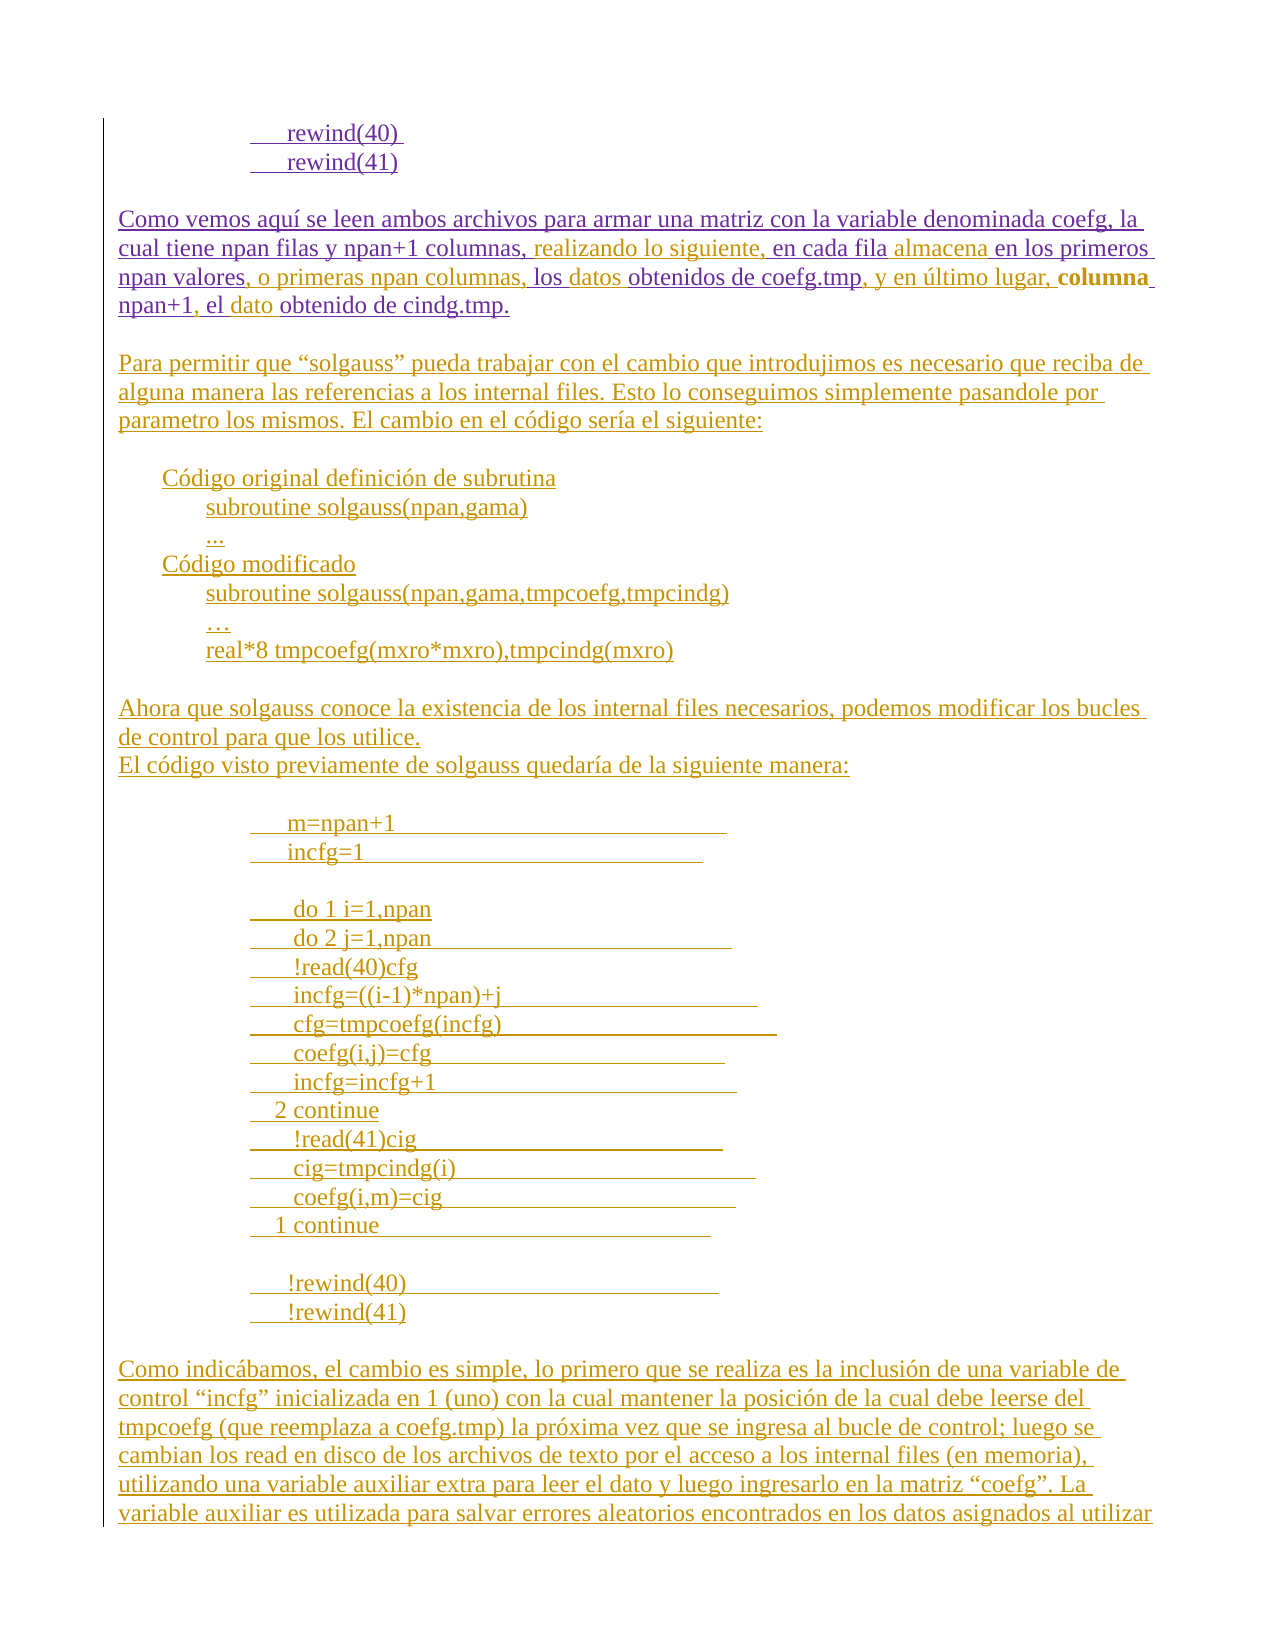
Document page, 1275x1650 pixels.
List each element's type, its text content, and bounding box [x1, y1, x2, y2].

text subroutine solgauss(npan,gama) [206, 492, 1157, 521]
text Código original definición de subrutina [162, 463, 1157, 492]
text coefg(i,m)=cig [249, 1182, 1157, 1211]
text !rewind(41) [249, 1297, 1157, 1326]
text real*8 tmpcoefg(mxro*mxro),tmpcindg(mxro) [206, 636, 1157, 664]
text Para permitir que “solgauss” pueda trabajar con el cambio que introdujimos es necesario que reciba de alguna manera las referencias a los internal files. Esto lo conseguimos simplemente pasandole por parametro los mismos. El cambio en el código sería el siguiente: [118, 348, 1157, 434]
text rewind(41) [249, 147, 1157, 176]
text cig=tmpcindg(i) [249, 1153, 1157, 1182]
text coefg(i,j)=cfg [249, 1038, 1157, 1067]
text do 2 j=1,npan [249, 923, 1157, 952]
text subroutine solgauss(npan,gama,tmpcoefg,tmpcindg) [206, 578, 1157, 607]
text do 1 i=1,npan [249, 894, 1157, 923]
text Código modificado [162, 549, 1157, 578]
text incfg=incfg+1 [249, 1067, 1157, 1096]
text 2 continue [249, 1096, 1157, 1124]
text incfg=((i-1)*npan)+j [249, 981, 1157, 1009]
text … [206, 607, 1157, 636]
text incfg=1 [249, 837, 1157, 866]
text cfg=tmpcoefg(incfg) [249, 1009, 1157, 1038]
text !rewind(40) [249, 1268, 1157, 1297]
text !read(40)cfg [249, 952, 1157, 981]
text Ahora que solgauss conoce la existencia de los internal files necesarios, podemos modificar los bucles de control para que los utilice. [118, 693, 1157, 751]
text El código visto previamente de solgauss quedaría de la siguiente manera: [118, 751, 1157, 779]
text Como indicábamos, el cambio es simple, lo primero que se realiza es la inclusión de una variable de control “incfg” inicializada en 1 (uno) con la cual mantener la posición de la cual debe leerse del tmpcoefg (que reemplaza a coefg.tmp) la próxima vez que se ingresa al bucle de control; luego se cambian los read en disco de los archivos de texto por el acceso a los internal files (en memoria), utilizando una variable auxiliar extra para leer el dato y luego ingresarlo en la matriz “coefg”. La variable auxiliar es utilizada para salvar errores aleatorios encontrados en los datos asignados al utilizar [118, 1354, 1157, 1527]
text 1 continue [249, 1211, 1157, 1239]
text m=npan+1 [249, 808, 1157, 837]
text Como vemos aquí se leen ambos archivos para armar una matriz con la variable denominada coefg, la cual tiene npan filas y npan+1 columnas, realizando lo siguiente, en cada fila almacena en los primeros npan valores, o primeras npan columnas, los datos obtenidos de coefg.tmp, y en último lugar, columna npan+1, el dato obtenido de cindg.tmp. [118, 204, 1157, 319]
text rewind(40) [249, 118, 1157, 147]
text !read(41)cig [249, 1124, 1157, 1153]
text ... [206, 521, 1157, 549]
